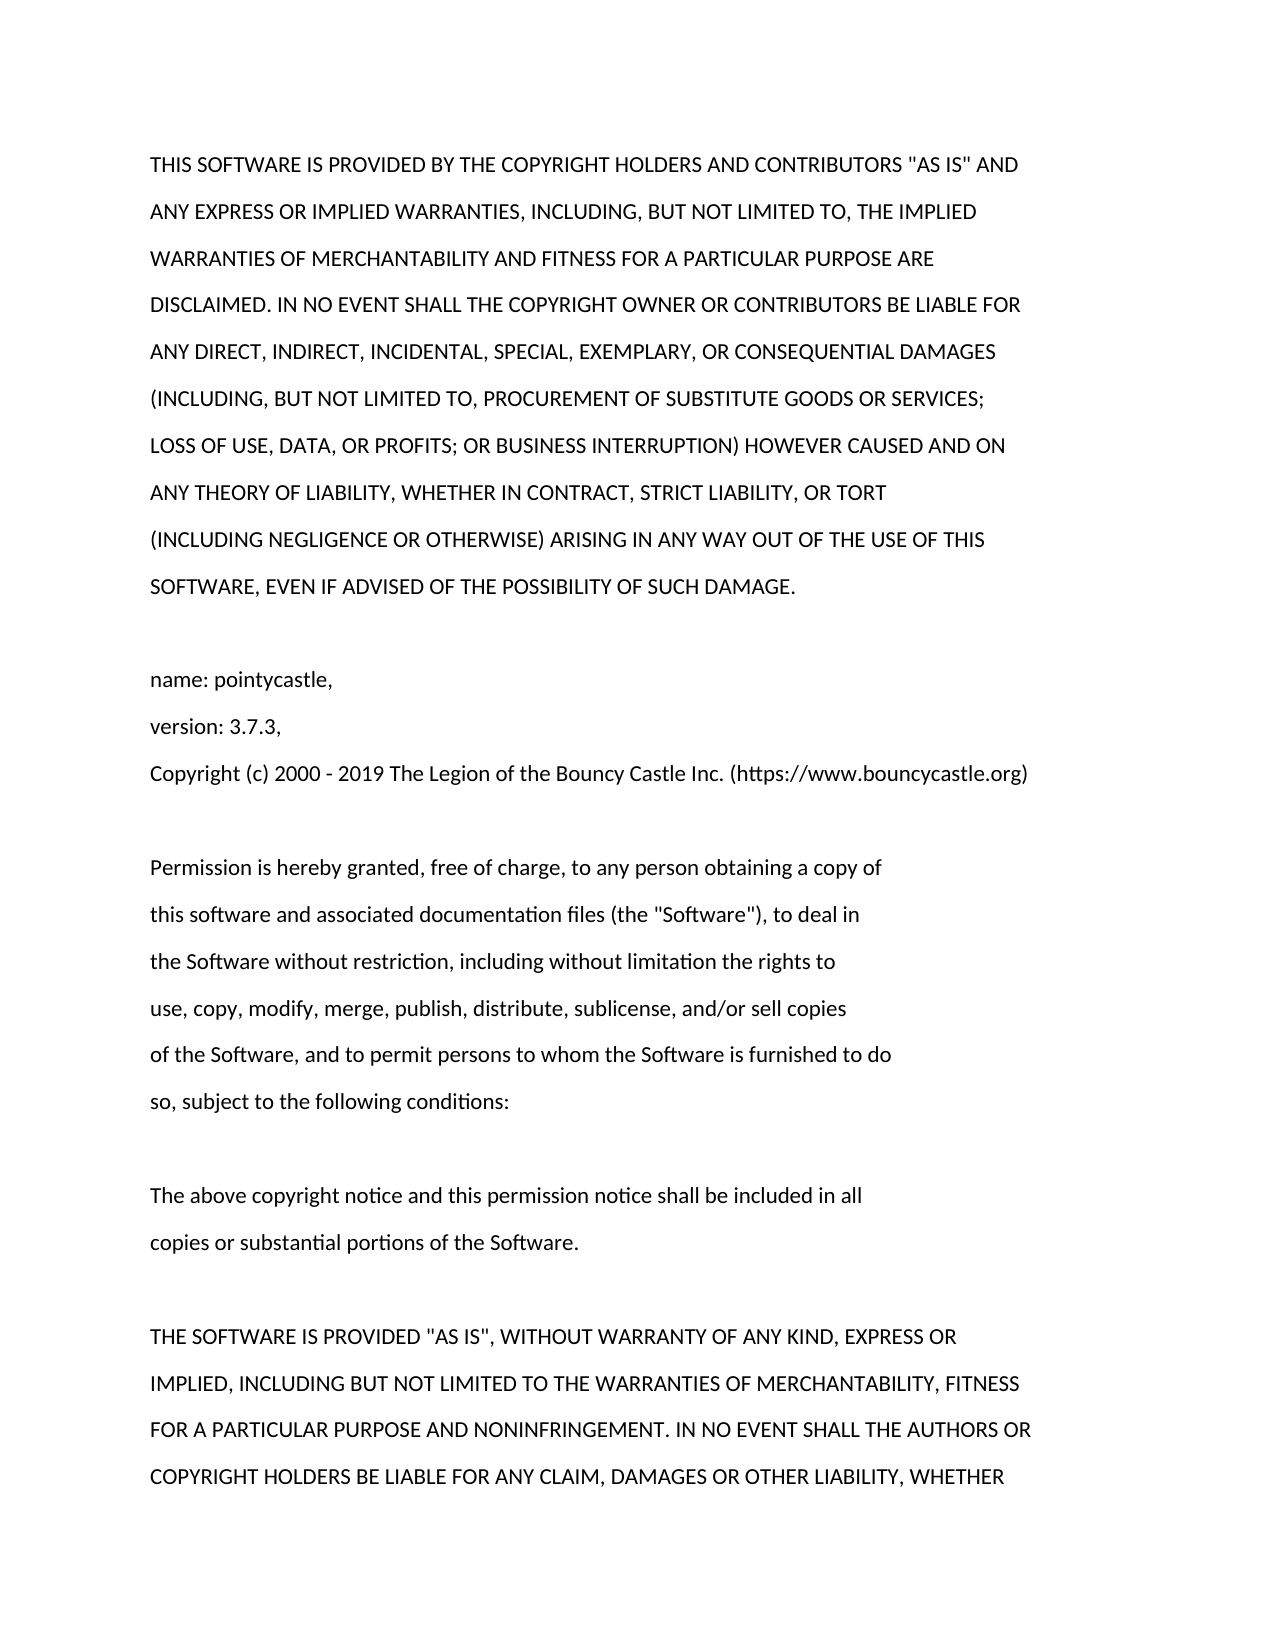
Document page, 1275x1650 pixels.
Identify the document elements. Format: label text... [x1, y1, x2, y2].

text WARRANTIES OF MERCHANTABILITY AND FITNESS FOR A PARTICULAR PURPOSE ARE [150, 244, 1125, 272]
text ANY THEORY OF LIABILITY, WHETHER IN CONTRACT, STRICT LIABILITY, OR TORT [150, 478, 1125, 506]
text The above copyright notice and this permission notice shall be included in all [150, 1181, 1125, 1209]
text FOR A PARTICULAR PURPOSE AND NONINFRINGEMENT. IN NO EVENT SHALL THE AUTHORS OR [150, 1416, 1125, 1444]
text (INCLUDING, BUT NOT LIMITED TO, PROCUREMENT OF SUBSTITUTE GOODS OR SERVICES; [150, 384, 1125, 412]
text Copyright (c) 2000 - 2019 The Legion of the Bouncy Castle Inc. (https://www.bouncycastle.org) [150, 759, 1125, 787]
text the Software without restriction, including without limitation the rights to [150, 947, 1125, 975]
text THIS SOFTWARE IS PROVIDED BY THE COPYRIGHT HOLDERS AND CONTRIBUTORS "AS IS" AND [150, 150, 1125, 178]
text DISCLAIMED. IN NO EVENT SHALL THE COPYRIGHT OWNER OR CONTRIBUTORS BE LIABLE FOR [150, 291, 1125, 319]
text copies or substantial portions of the Software. [150, 1228, 1125, 1256]
text of the Software, and to permit persons to whom the Software is furnished to do [150, 1041, 1125, 1069]
text ANY DIRECT, INDIRECT, INCIDENTAL, SPECIAL, EXEMPLARY, OR CONSEQUENTIAL DAMAGES [150, 337, 1125, 366]
text SOFTWARE, EVEN IF ADVISED OF THE POSSIBILITY OF SUCH DAMAGE. [150, 572, 1125, 600]
text LOSS OF USE, DATA, OR PROFITS; OR BUSINESS INTERRUPTION) HOWEVER CAUSED AND ON [150, 431, 1125, 459]
text version: 3.7.3, [150, 712, 1125, 741]
text use, copy, modify, merge, publish, distribute, sublicense, and/or sell copies [150, 994, 1125, 1022]
text so, subject to the following conditions: [150, 1087, 1125, 1116]
text name: pointycastle, [150, 666, 1125, 694]
text (INCLUDING NEGLIGENCE OR OTHERWISE) ARISING IN ANY WAY OUT OF THE USE OF THIS [150, 525, 1125, 553]
text IMPLIED, INCLUDING BUT NOT LIMITED TO THE WARRANTIES OF MERCHANTABILITY, FITNESS [150, 1369, 1125, 1397]
text THE SOFTWARE IS PROVIDED "AS IS", WITHOUT WARRANTY OF ANY KIND, EXPRESS OR [150, 1322, 1125, 1350]
text this software and associated documentation files (the "Software"), to deal in [150, 900, 1125, 928]
text COPYRIGHT HOLDERS BE LIABLE FOR ANY CLAIM, DAMAGES OR OTHER LIABILITY, WHETHER [150, 1462, 1125, 1491]
text Permission is hereby granted, free of charge, to any person obtaining a copy of [150, 853, 1125, 881]
text ANY EXPRESS OR IMPLIED WARRANTIES, INCLUDING, BUT NOT LIMITED TO, THE IMPLIED [150, 197, 1125, 225]
